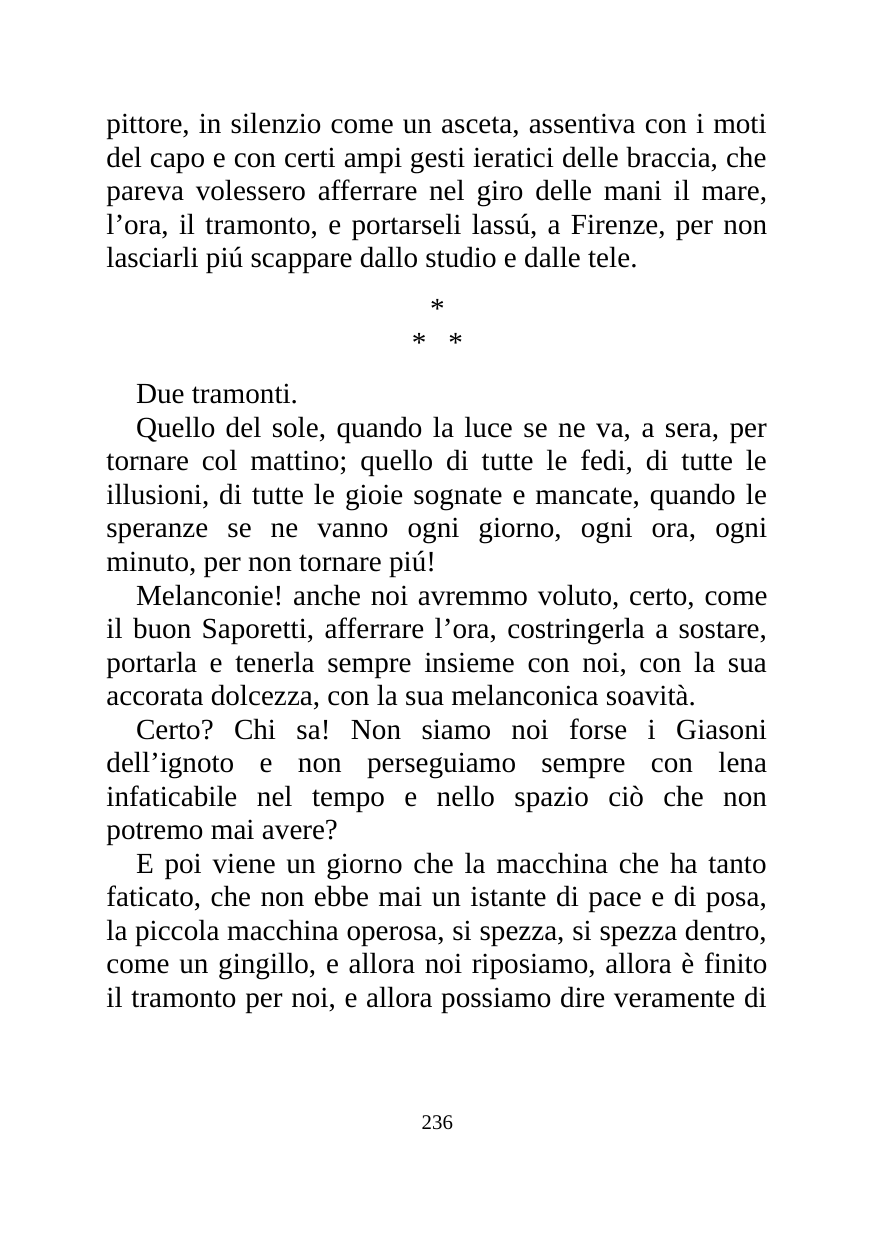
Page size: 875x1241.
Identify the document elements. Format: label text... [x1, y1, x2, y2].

text * * * [106, 292, 768, 359]
text Certo? Chi sa! Non siamo noi forse i Giasoni dell’ignoto e non perseguiamo sempre con lena infaticabile nel tempo e nello spazio ciò che non potremo mai avere? [106, 712, 768, 846]
text E poi viene un giorno che la macchina che ha tanto faticato, che non ebbe mai un istante di pace e di posa, la piccola macchina operosa, si spezza, si spezza dentro, come un gingillo, e allora noi riposiamo, allora è finito il tramonto per noi, e allora possiamo dire veramente di [106, 846, 768, 1014]
text pittore, in silenzio come un asceta, assentiva con i moti del capo e con certi ampi gesti ieratici delle braccia, che pareva volessero afferrare nel giro delle mani il mare, l’ora, il tramonto, e portarseli lassú, a Firenze, per non lasciarli piú scappare dallo studio e dalle tele. [106, 106, 768, 274]
text Melanconie! anche noi avremmo voluto, certo, come il buon Saporetti, afferrare l’ora, costringerla a sostare, portarla e tenerla sempre insieme con noi, con la sua accorata dolcezza, con la sua melanconica soavità. [106, 578, 768, 712]
text Quello del sole, quando la luce se ne va, a sera, per tornare col mattino; quello di tutte le fedi, di tutte le illusioni, di tutte le gioie sognate e mancate, quando le speranze se ne vanno ogni giorno, ogni ora, ogni minuto, per non tornare piú! [106, 410, 768, 578]
text Due tramonti. [106, 376, 768, 410]
